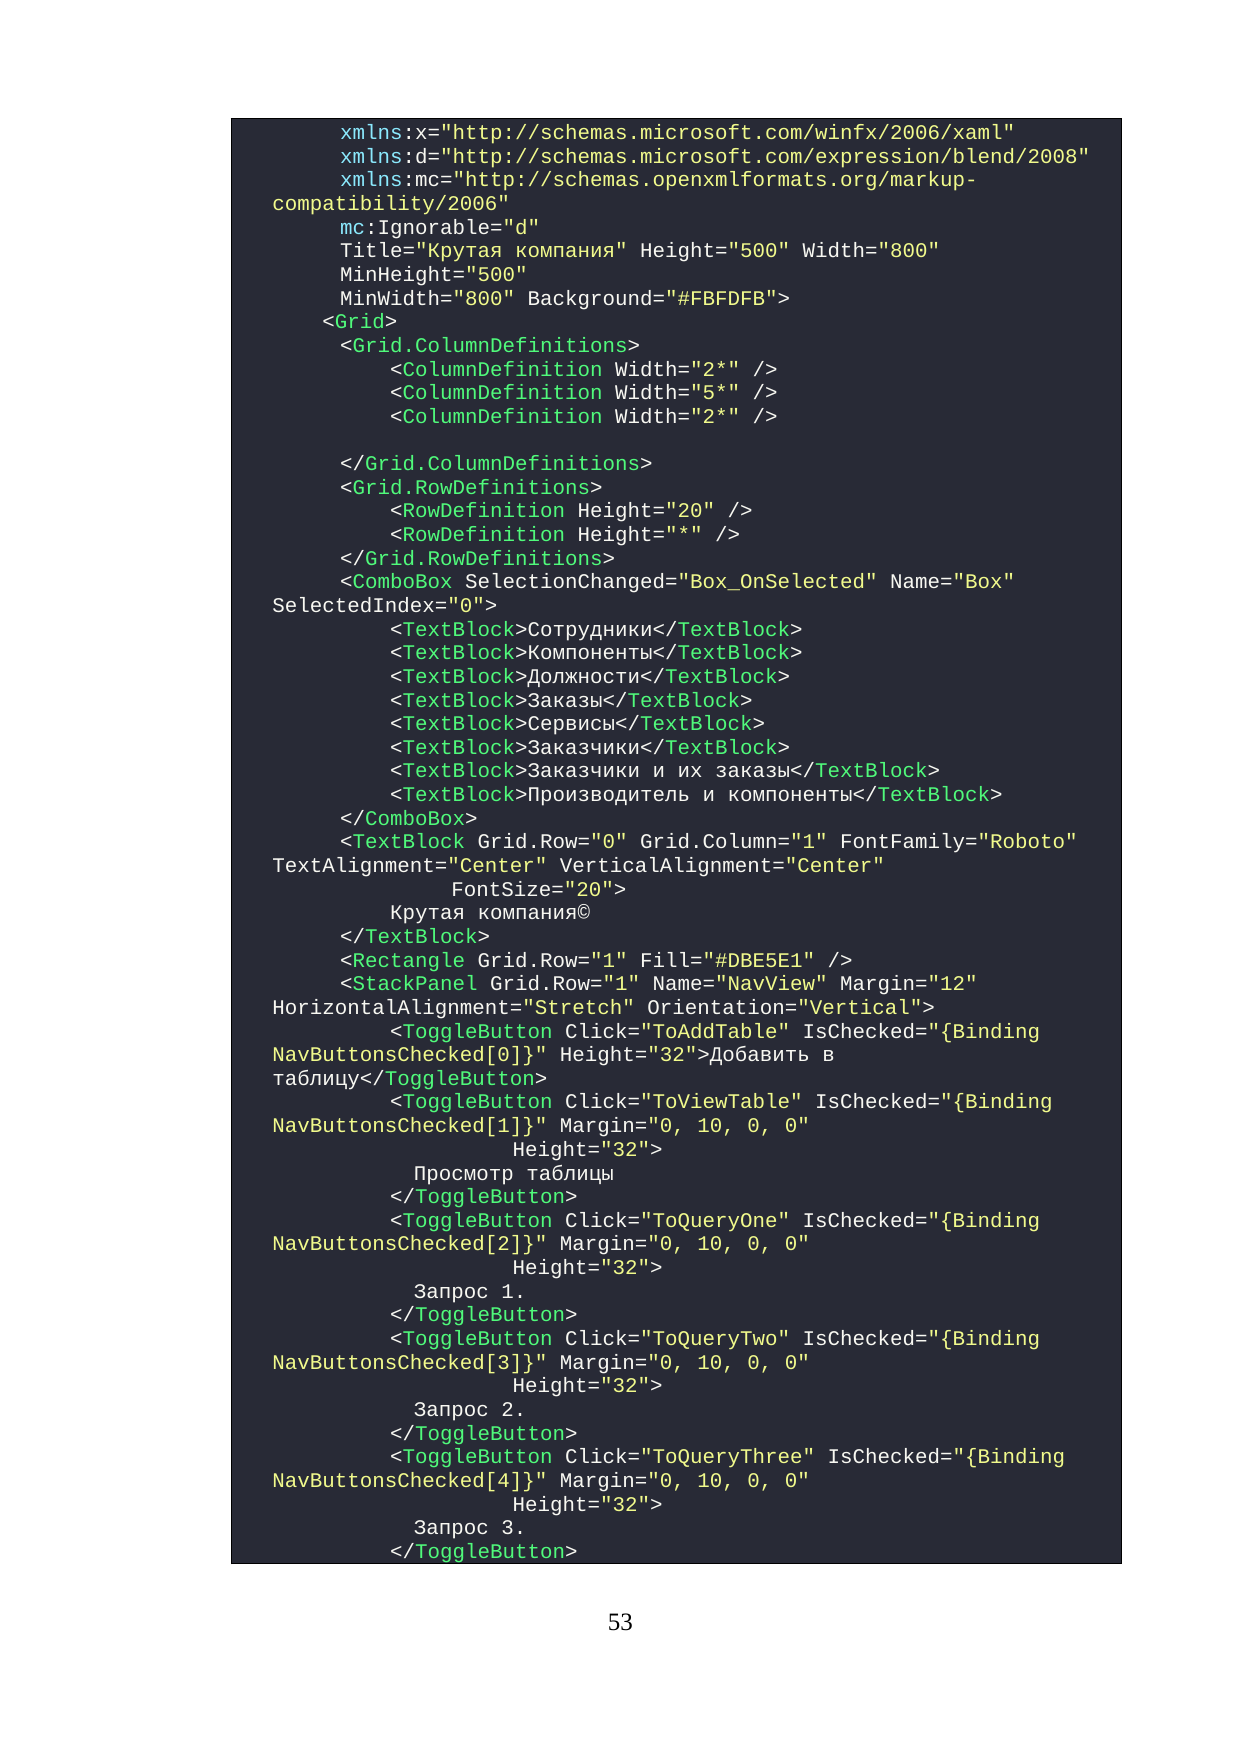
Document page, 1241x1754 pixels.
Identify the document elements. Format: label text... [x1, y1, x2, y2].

list <Grid.RowDefinitions> [232, 473, 1121, 496]
list </ToggleButton> [232, 1537, 1121, 1563]
list <RowDefinition Height="*" /> [232, 520, 1121, 544]
list <ToggleButton Click="ToQueryOne" IsChecked="{Binding NavButtonsChecked[2]}" Margin="0, 10, 0, 0" [232, 1206, 1121, 1253]
list <TextBlock>Заказчики и их заказы</TextBlock> [232, 757, 1121, 780]
list Height="32"> [232, 1489, 1121, 1513]
list <TextBlock>Сервисы</TextBlock> [232, 709, 1121, 733]
list xmlns:mc="http://schemas.openxmlformats.org/markup-compatibility/2006" [232, 165, 1121, 213]
list <ColumnDefinition Width="2*" /> [232, 354, 1121, 378]
list <TextBlock Grid.Row="0" Grid.Column="1" FontFamily="Roboto" TextAlignment="Center" VerticalAlignment="Center" [232, 827, 1121, 875]
list <Grid> [232, 307, 1121, 331]
list <Grid.ColumnDefinitions> [232, 331, 1121, 354]
list Просмотр таблицы [232, 1158, 1121, 1182]
list Height="32"> [232, 1135, 1121, 1158]
list FontSize="20"> [232, 875, 1121, 898]
list <ColumnDefinition Width="5*" /> [232, 378, 1121, 402]
list </ToggleButton> [232, 1182, 1121, 1206]
list <TextBlock>Производитель и компоненты</TextBlock> [232, 780, 1121, 804]
list </Grid.ColumnDefinitions> [232, 449, 1121, 473]
list Запрос 3. [232, 1513, 1121, 1537]
list <TextBlock>Заказчики</TextBlock> [232, 733, 1121, 757]
list </Grid.RowDefinitions> [232, 544, 1121, 567]
list <ComboBox SelectionChanged="Box_OnSelected" Name="Box" SelectedIndex="0"> [232, 567, 1121, 615]
list MinWidth="800" Background="#FBFDFB"> [232, 284, 1121, 307]
list Title="Крутая компания" Height="500" Width="800" [232, 236, 1121, 260]
list <RowDefinition Height="20" /> [232, 496, 1121, 520]
list </ToggleButton> [232, 1419, 1121, 1442]
list <TextBlock>Компоненты</TextBlock> [232, 638, 1121, 662]
list <ColumnDefinition Width="2*" /> [232, 402, 1121, 426]
list <TextBlock>Сотрудники</TextBlock> [232, 615, 1121, 638]
list xmlns:x="http://schemas.microsoft.com/winfx/2006/xaml" [232, 119, 1121, 142]
list <ToggleButton Click="ToQueryThree" IsChecked="{Binding NavButtonsChecked[4]}" Margin="0, 10, 0, 0" [232, 1442, 1121, 1489]
list xmlns:d="http://schemas.microsoft.com/expression/blend/2008" [232, 142, 1121, 165]
list <TextBlock>Должности</TextBlock> [232, 662, 1121, 686]
list Height="32"> [232, 1371, 1121, 1395]
list <Rectangle Grid.Row="1" Fill="#DBE5E1" /> [232, 946, 1121, 969]
list <ToggleButton Click="ToQueryTwo" IsChecked="{Binding NavButtonsChecked[3]}" Margin="0, 10, 0, 0" [232, 1324, 1121, 1371]
list Height="32"> [232, 1253, 1121, 1277]
list Запрос 2. [232, 1395, 1121, 1419]
list Запрос 1. [232, 1277, 1121, 1300]
list <ToggleButton Click="ToViewTable" IsChecked="{Binding NavButtonsChecked[1]}" Margin="0, 10, 0, 0" [232, 1088, 1121, 1135]
list </ToggleButton> [232, 1300, 1121, 1324]
list MinHeight="500" [232, 260, 1121, 284]
list </TextBlock> [232, 922, 1121, 946]
list Крутая компания© [232, 898, 1121, 922]
list <ToggleButton Click="ToAddTable" IsChecked="{Binding NavButtonsChecked[0]}" Height="32">Добавить в таблицу</ToggleButton> [232, 1017, 1121, 1088]
list <TextBlock>Заказы</TextBlock> [232, 686, 1121, 709]
list </ComboBox> [232, 804, 1121, 827]
list <StackPanel Grid.Row="1" Name="NavView" Margin="12" HorizontalAlignment="Stretch" Orientation="Vertical"> [232, 969, 1121, 1017]
list mc:Ignorable="d" [232, 213, 1121, 236]
